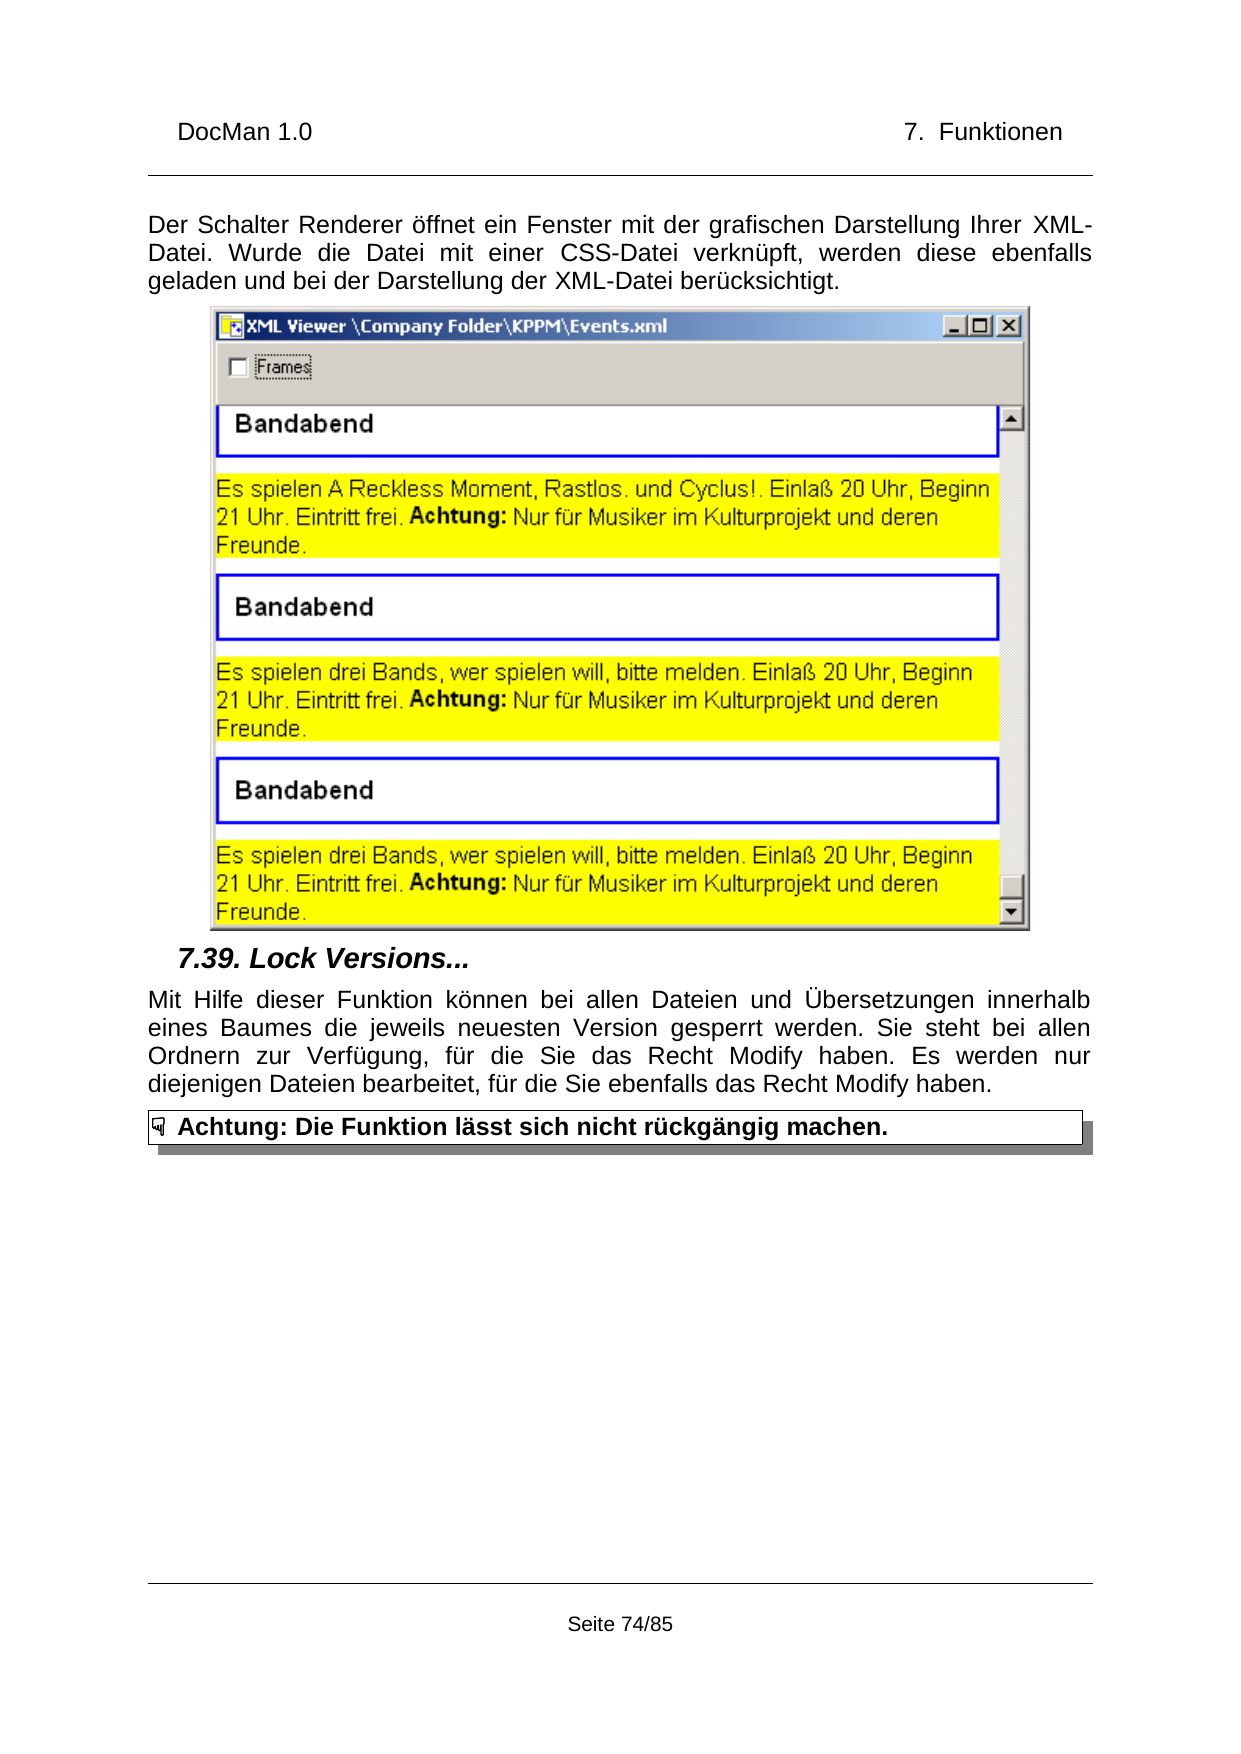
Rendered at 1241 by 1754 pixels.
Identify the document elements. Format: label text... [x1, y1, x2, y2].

picture [210, 306, 1031, 931]
text Mit Hilfe dieser Funktion können bei allen Dateien und Übersetzungen innerhalb eines Baumes die jeweils neuesten Version gesperrt werden. Sie steht bei allen Ordnern zur Verfügung, für die Sie das Recht Modify haben. Es werden nur diejenigen Dateien bearbeitet, für die Sie ebenfalls das Recht Modify haben. [148, 986, 1093, 1098]
text Der Schalter Renderer öffnet ein Fenster mit der grafischen Darstellung Ihrer XML-Datei. Wurde die Datei mit einer CSS-Datei verknüpft, werden diese ebenfalls geladen und bei der Darstellung der XML-Datei berücksichtigt. [148, 211, 1093, 295]
list Achtung: Die Funktion lässt sich nicht rückgängig machen. [149, 1111, 1082, 1144]
subtitle Lock Versions... [177, 942, 1093, 974]
